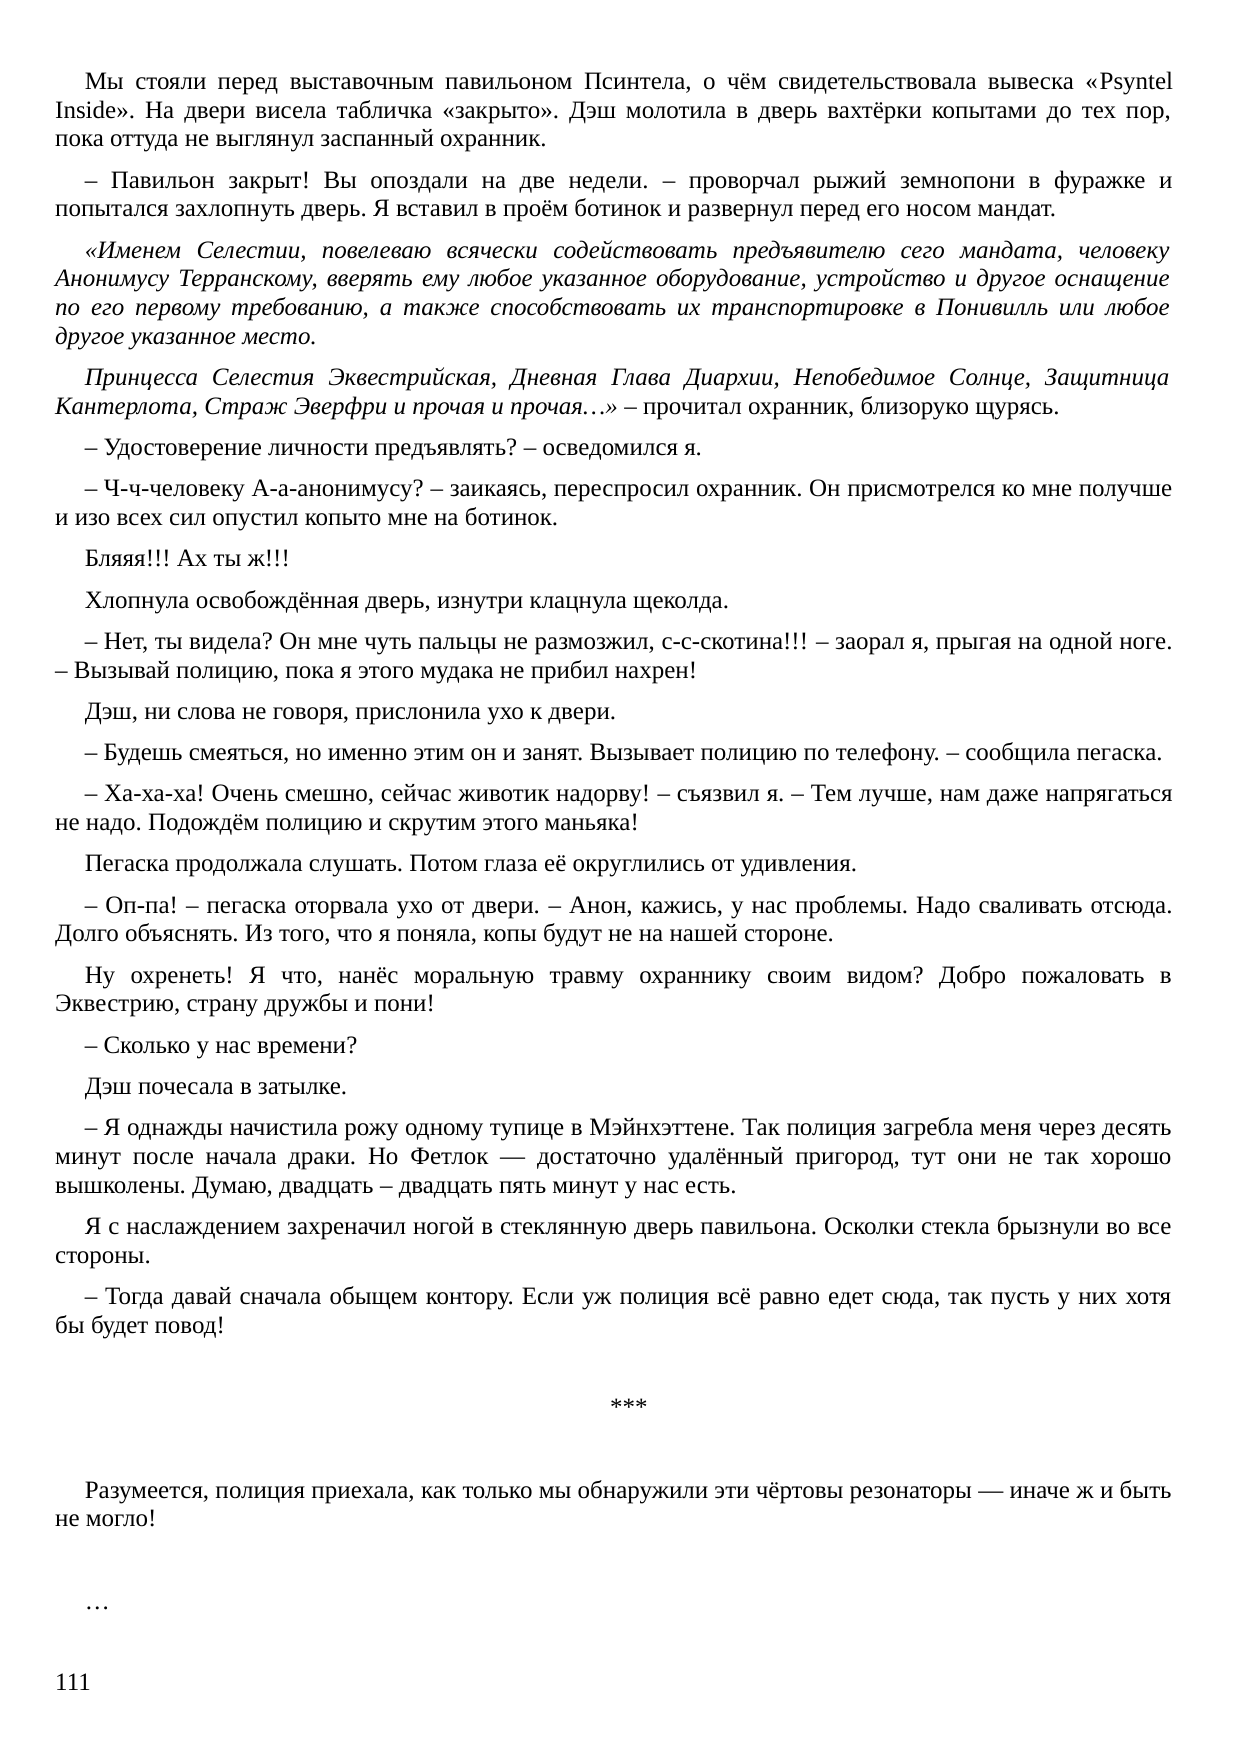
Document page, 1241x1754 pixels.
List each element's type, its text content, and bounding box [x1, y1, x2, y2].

text Дэш, ни слова не говоря, прислонила ухо к двери. [55, 696, 1173, 725]
text – Тогда давай сначала обыщем контору. Если уж полиция всё равно едет сюда, так пусть у них хотя бы будет повод! [55, 1281, 1173, 1338]
text – Будешь смеяться, но именно этим он и занят. Вызывает полицию по телефону. – сообщила пегаска. [55, 737, 1173, 766]
text – Оп-па! – пегаска оторвала ухо от двери. – Анон, кажись, у нас проблемы. Надо сваливать отсюда. Долго объяснять. Из того, что я поняла, копы будут не на нашей стороне. [55, 890, 1173, 947]
text Я с наслаждением захреначил ногой в стеклянную дверь павильона. Осколки стекла брызнули во все стороны. [55, 1211, 1173, 1268]
text – Ха-ха-ха! Очень смешно, сейчас животик надорву! – съязвил я. – Тем лучше, нам даже напрягаться не надо. Подождём полицию и скрутим этого маньяка! [55, 778, 1173, 836]
text – Павильон закрыт! Вы опоздали на две недели. – проворчал рыжий земнопони в фуражке и попытался захлопнуть дверь. Я вставил в проём ботинок и развернул перед его носом мандат. [55, 165, 1173, 222]
text Мы стояли перед выставочным павильоном Псинтела, о чём свидетельствовала вывеска «Psyntel Inside». На двери висела табличка «закрыто». Дэш молотила в дверь вахтёрки копытами до тех пор, пока оттуда не выглянул заспанный охранник. [55, 66, 1173, 152]
text – Ч-ч-человеку А-а-анонимусу? – заикаясь, переспросил охранник. Он присмотрелся ко мне получше и изо всех сил опустил копыто мне на ботинок. [55, 473, 1173, 531]
text «Именем Селестии, повелеваю всячески содействовать предъявителю сего мандата, человеку Анонимусу Терранскому, вверять ему любое указанное оборудование, устройство и другое оснащение по его первому требованию, а также способствовать их транспортировке в Понивилль или любое другое указанное место. [55, 235, 1173, 350]
text Бляяя!!! Ах ты ж!!! [55, 543, 1173, 572]
text Хлопнула освобождённая дверь, изнутри клацнула щеколда. [55, 585, 1173, 613]
text … [55, 1586, 1173, 1615]
text – Я однажды начистила рожу одному тупице в Мэйнхэттене. Так полиция загребла меня через десять минут после начала драки. Но Фетлок — достаточно удалённый пригород, тут они не так хорошо вышколены. Думаю, двадцать – двадцать пять минут у нас есть. [55, 1112, 1173, 1198]
text Дэш почесала в затылке. [55, 1071, 1173, 1100]
text *** [55, 1392, 1173, 1421]
text Пегаска продолжала слушать. Потом глаза её округлились от удивления. [55, 848, 1173, 877]
text – Сколько у нас времени? [55, 1030, 1173, 1058]
text Ну охренеть! Я что, нанёс моральную травму охраннику своим видом? Добро пожаловать в Эквестрию, страну дружбы и пони! [55, 960, 1173, 1017]
text Разумеется, полиция приехала, как только мы обнаружили эти чёртовы резонаторы — иначе ж и быть не могло! [55, 1475, 1173, 1532]
text – Удостоверение личности предъявлять? – осведомился я. [55, 432, 1173, 461]
text – Нет, ты видела? Он мне чуть пальцы не размозжил, с-с-скотина!!! – заорал я, прыгая на одной ноге. – Вызывай полицию, пока я этого мудака не прибил нахрен! [55, 626, 1173, 683]
text Принцесса Селестия Эквестрийская, Дневная Глава Диархии, Непобедимое Солнце, Защитница Кантерлота, Страж Эверфри и прочая и прочая…» – прочитал охранник, близоруко щурясь. [55, 362, 1173, 420]
